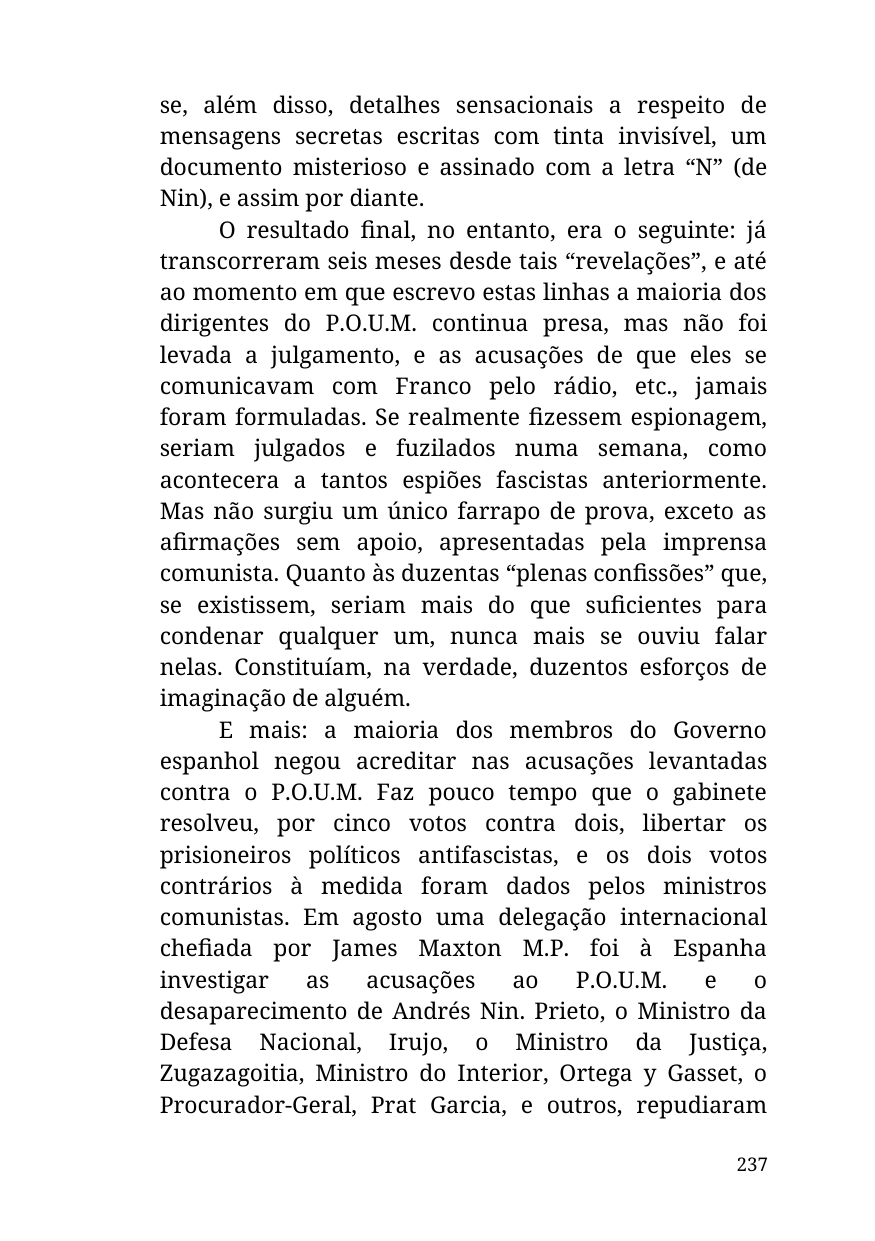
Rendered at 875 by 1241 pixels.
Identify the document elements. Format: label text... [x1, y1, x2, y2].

text O resultado final, no entanto, era o seguinte: já transcorreram seis meses desde tais “revelações”, e até ao momento em que escrevo estas linhas a maioria dos dirigentes do P.O.U.M. continua presa, mas não foi levada a julgamento, e as acusações de que eles se comunicavam com Franco pelo rádio, etc., jamais foram formuladas. Se realmente fizessem espionagem, seriam julgados e fuzilados numa semana, como acontecera a tantos espiões fascistas anteriormente. Mas não surgiu um único farrapo de prova, exceto as afirmações sem apoio, apresentadas pela imprensa comunista. Quanto às duzentas “plenas confissões” que, se existissem, seriam mais do que suficientes para condenar qualquer um, nunca mais se ouviu falar nelas. Constituíam, na verdade, duzentos esforços de imaginação de alguém. [159, 213, 768, 713]
text E mais: a maioria dos membros do Governo espanhol negou acreditar nas acusações levantadas contra o P.O.U.M. Faz pouco tempo que o gabinete resolveu, por cinco votos contra dois, libertar os prisioneiros políticos antifascistas, e os dois votos contrários à medida foram dados pelos ministros comunistas. Em agosto uma delegação internacional chefiada por James Maxton M.P. foi à Espanha investigar as acusações ao P.O.U.M. e o desaparecimento de Andrés Nin. Prieto, o Ministro da Defesa Nacional, Irujo, o Ministro da Justiça, Zugazagoitia, Ministro do Interior, Ortega y Gasset, o Procurador-Geral, Prat Garcia, e outros, repudiaram [159, 713, 768, 1120]
text se, além disso, detalhes sensacionais a respeito de mensagens secretas escritas com tinta invisível, um documento misterioso e assinado com a letra “N” (de Nin), e assim por diante. [159, 88, 768, 213]
